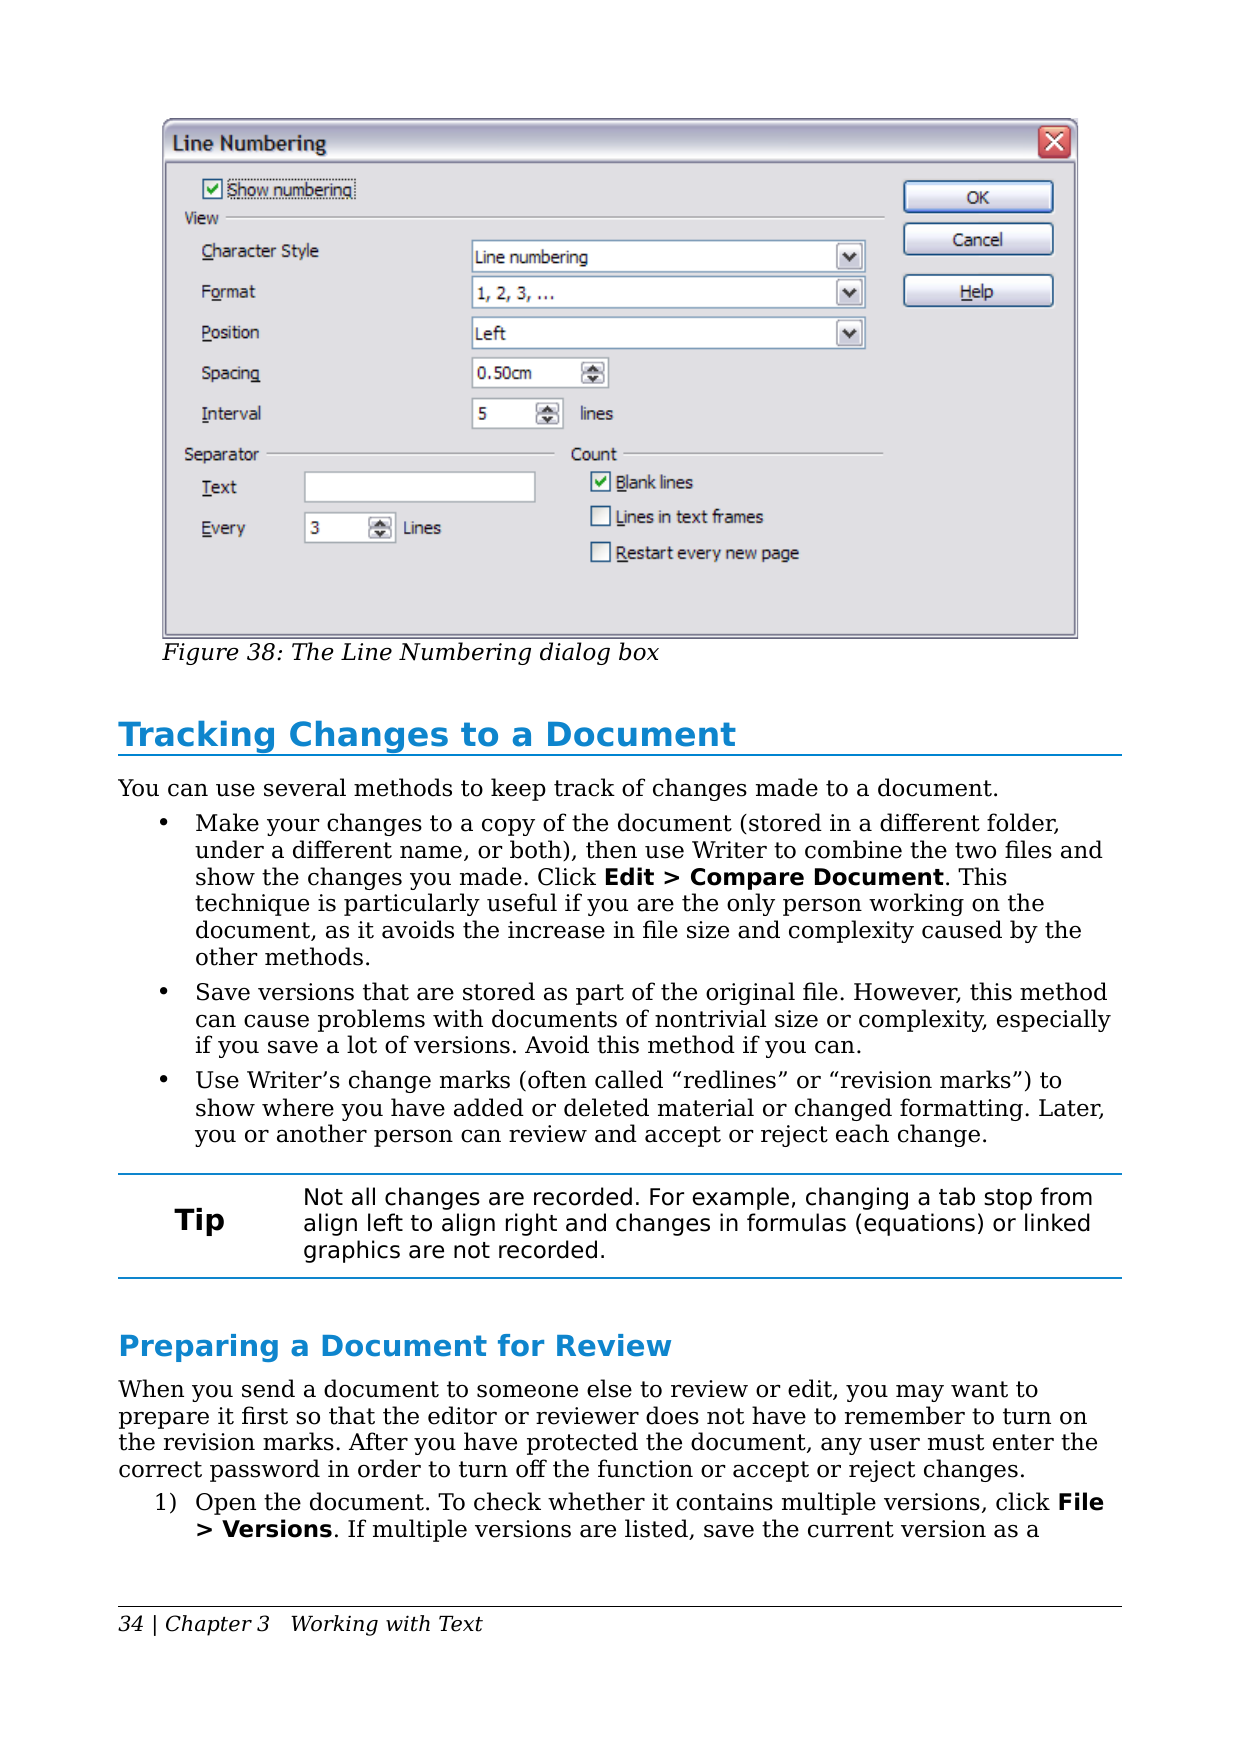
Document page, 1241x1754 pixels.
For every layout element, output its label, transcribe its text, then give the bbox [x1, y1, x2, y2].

list When you send a document to someone else to review or edit, you may want to prepare it first so that the editor or reviewer does not have to remember to turn on the revision marks. After you have protected the document, any user must enter the correct password in order to turn off the function or accept or reject changes. [118, 1376, 1122, 1483]
table_header Not all changes are recorded. For example, changing a tab stop from align left to align right and changes in formulas (equations) or linked graphics are not recorded. [281, 1175, 1122, 1277]
picture [162, 118, 1079, 639]
list Use Writer’s change marks (often called “redlines” or “revision marks”) to show where you have added or deleted material or changed formatting. Later, you or another person can review and accept or reject each change. [156, 1066, 1122, 1148]
list You can use several methods to keep track of changes made to a document. [118, 775, 1122, 802]
list Make your changes to a copy of the document (stored in a different folder, under a different name, or both), then use Writer to combine the two files and show the changes you made. Click Edit > Compare Document. This technique is particularly useful if you are the only person working on the document, as it avoids the increase in file size and complexity caused by the other methods. [156, 808, 1122, 971]
list Open the document. To check whether it contains multiple versions, click File > Versions. If multiple versions are listed, save the current version as a [177, 1489, 1122, 1543]
subtitle Preparing a Document for Review [118, 1330, 1122, 1364]
text Figure 38: The Line Numbering dialog box [162, 639, 1078, 665]
table_header Tip [118, 1175, 281, 1277]
subtitle Tracking Changes to a Document [118, 715, 1122, 754]
list Save versions that are stored as part of the original file. However, this method can cause problems with documents of nontrivial size or complexity, especially if you save a lot of versions. Avoid this method if you can. [156, 977, 1122, 1059]
